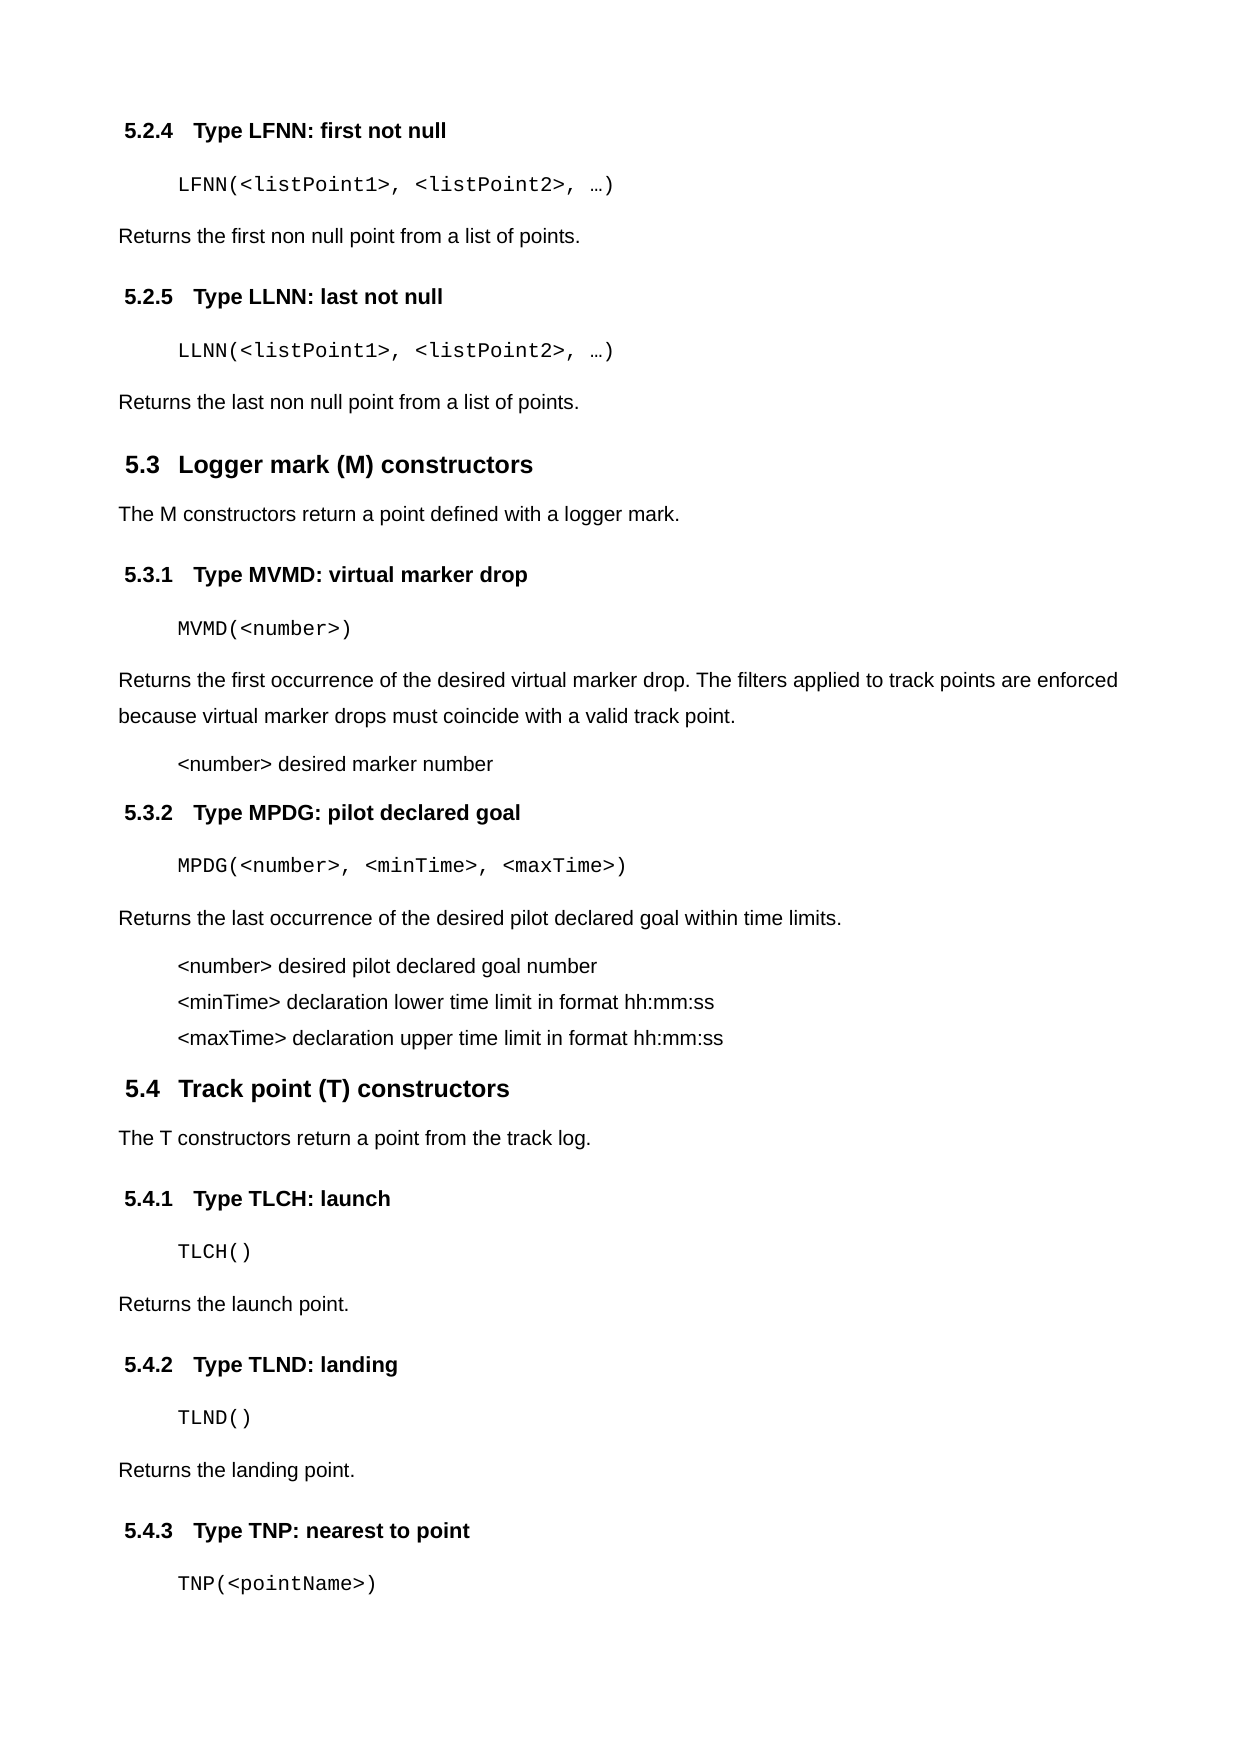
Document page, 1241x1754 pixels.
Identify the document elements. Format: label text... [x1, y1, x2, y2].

list <maxTime> declaration upper time limit in format hh:mm:ss [177, 1026, 1122, 1050]
subtitle Logger mark (M) constructors [118, 450, 1122, 479]
subtitle Type MPDG: pilot declared goal [118, 800, 1122, 825]
text LFNN(<listPoint1>, <listPoint2>, …) [177, 174, 1063, 197]
subtitle Type TLCH: launch [118, 1186, 1122, 1211]
text The M constructors return a point defined with a logger mark. [118, 502, 1122, 526]
text TNP(<pointName>) [177, 1573, 1063, 1597]
list <number> desired pilot declared goal number [177, 954, 1122, 978]
text The T constructors return a point from the track log. [118, 1126, 1122, 1150]
subtitle Type TLND: landing [118, 1352, 1122, 1377]
text MPDG(<number>, <minTime>, <maxTime>) [177, 856, 1063, 879]
text TLCH() [177, 1241, 1063, 1265]
subtitle Type TNP: nearest to point [118, 1518, 1122, 1543]
subtitle Type MVMD: virtual marker drop [118, 562, 1122, 587]
text Returns the first occurrence of the desired virtual marker drop. The filters applied to track points are enforced because virtual marker drops must coincide with a valid track point. [118, 668, 1122, 728]
text Returns the last occurrence of the desired pilot declared goal within time limits. [118, 906, 1122, 930]
text Returns the first non null point from a list of points. [118, 224, 1122, 248]
subtitle Track point (T) constructors [118, 1074, 1122, 1102]
text Returns the landing point. [118, 1458, 1122, 1482]
text LLNN(<listPoint1>, <listPoint2>, …) [177, 339, 1063, 363]
text Returns the launch point. [118, 1292, 1122, 1316]
text Returns the last non null point from a list of points. [118, 390, 1122, 414]
text TLND() [177, 1407, 1063, 1431]
subtitle Type LLNN: last not null [118, 284, 1122, 309]
list <number> desired marker number [177, 752, 1122, 776]
text MVMD(<number>) [177, 618, 1063, 641]
list <minTime> declaration lower time limit in format hh:mm:ss [177, 990, 1122, 1014]
subtitle Type LFNN: first not null [118, 118, 1122, 143]
